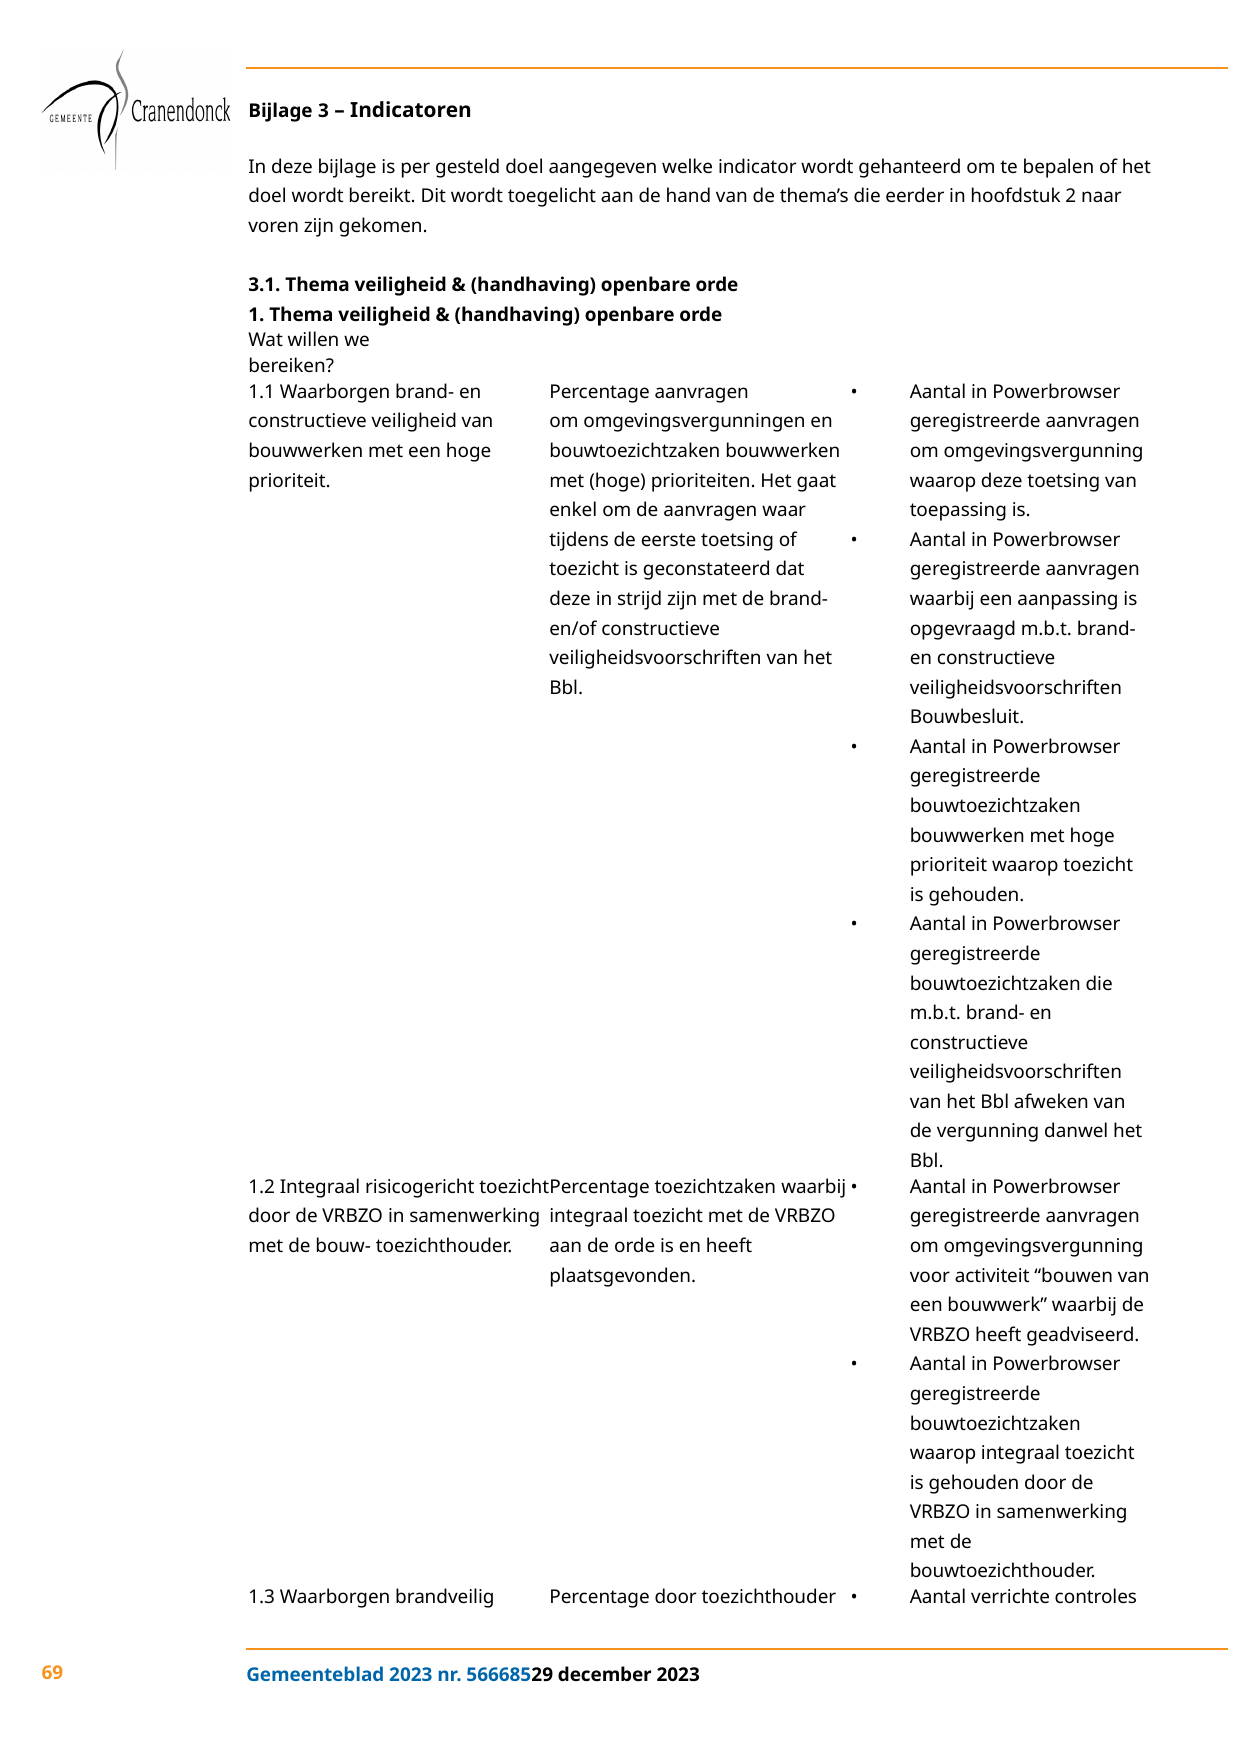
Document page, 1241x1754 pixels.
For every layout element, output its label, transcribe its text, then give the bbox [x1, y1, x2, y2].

table_cell 1.2 Integraal risicogericht toezicht door de VRBZO in samenwerking met de bouw- toezichthouder. [248, 1173, 549, 1583]
table_cell [850, 353, 1152, 378]
table_cell bereiken? [248, 353, 549, 378]
table_header 1. Thema veiligheid & (handhaving) openbare orde [248, 301, 1152, 327]
table_cell Percentage door toezichthouder [549, 1583, 850, 1609]
table_cell [850, 327, 1152, 352]
table_cell [549, 327, 850, 352]
text In deze bijlage is per gesteld doel aangegeven welke indicator wordt gehanteerd om te bepalen of het doel wordt bereikt. Dit wordt toegelicht aan de hand van de thema’s die eerder in hoofdstuk 2 naar voren zijn gekomen. [248, 153, 1152, 238]
table_cell [549, 353, 850, 378]
table_cell 1.1 Waarborgen brand- en constructieve veiligheid van bouwwerken met een hoge prioriteit. [248, 378, 549, 1173]
table_cell Aantal verrichte controles [850, 1583, 1152, 1609]
table_cell Percentage aanvragen om omgevingsvergunningen en bouwtoezichtzaken bouwwerken met (hoge) prioriteiten. Het gaat enkel om de aanvragen waar tijdens de eerste toetsing of toezicht is geconstateerd dat deze in strijd zijn met de brand- en/of constructieve veiligheidsvoorschriften van het Bbl. [549, 378, 850, 1173]
table_cell 1.3 Waarborgen brandveilig [248, 1583, 549, 1609]
table_cell Aantal in Powerbrowser geregistreerde aanvragen om omgevingsvergunning voor activiteit “bouwen van een bouwwerk” waarbij de VRBZO heeft geadviseerd. Aantal in Powerbrowser geregistreerde bouwtoezichtzaken waarop integraal toezicht is gehouden door de VRBZO in samenwerking met de bouwtoezichthouder. [850, 1173, 1152, 1583]
picture [41, 47, 231, 172]
table_cell Aantal in Powerbrowser geregistreerde aanvragen om omgevingsvergunning waarop deze toetsing van toepassing is. Aantal in Powerbrowser geregistreerde aanvragen waarbij een aanpassing is opgevraagd m.b.t. brand- en constructieve veiligheidsvoorschriften Bouwbesluit. Aantal in Powerbrowser geregistreerde bouwtoezichtzaken bouwwerken met hoge prioriteit waarop toezicht is gehouden. Aantal in Powerbrowser geregistreerde bouwtoezichtzaken die m.b.t. brand- en constructieve veiligheidsvoorschriften van het Bbl afweken van de vergunning danwel het Bbl. [850, 378, 1152, 1173]
text Bijlage 3 – Indicatoren [248, 95, 1152, 123]
text 3.1. Thema veiligheid & (handhaving) openbare orde [248, 271, 1152, 297]
table_cell Percentage toezichtzaken waarbij integraal toezicht met de VRBZO aan de orde is en heeft plaatsgevonden. [549, 1173, 850, 1583]
table_cell Wat willen we [248, 327, 549, 352]
